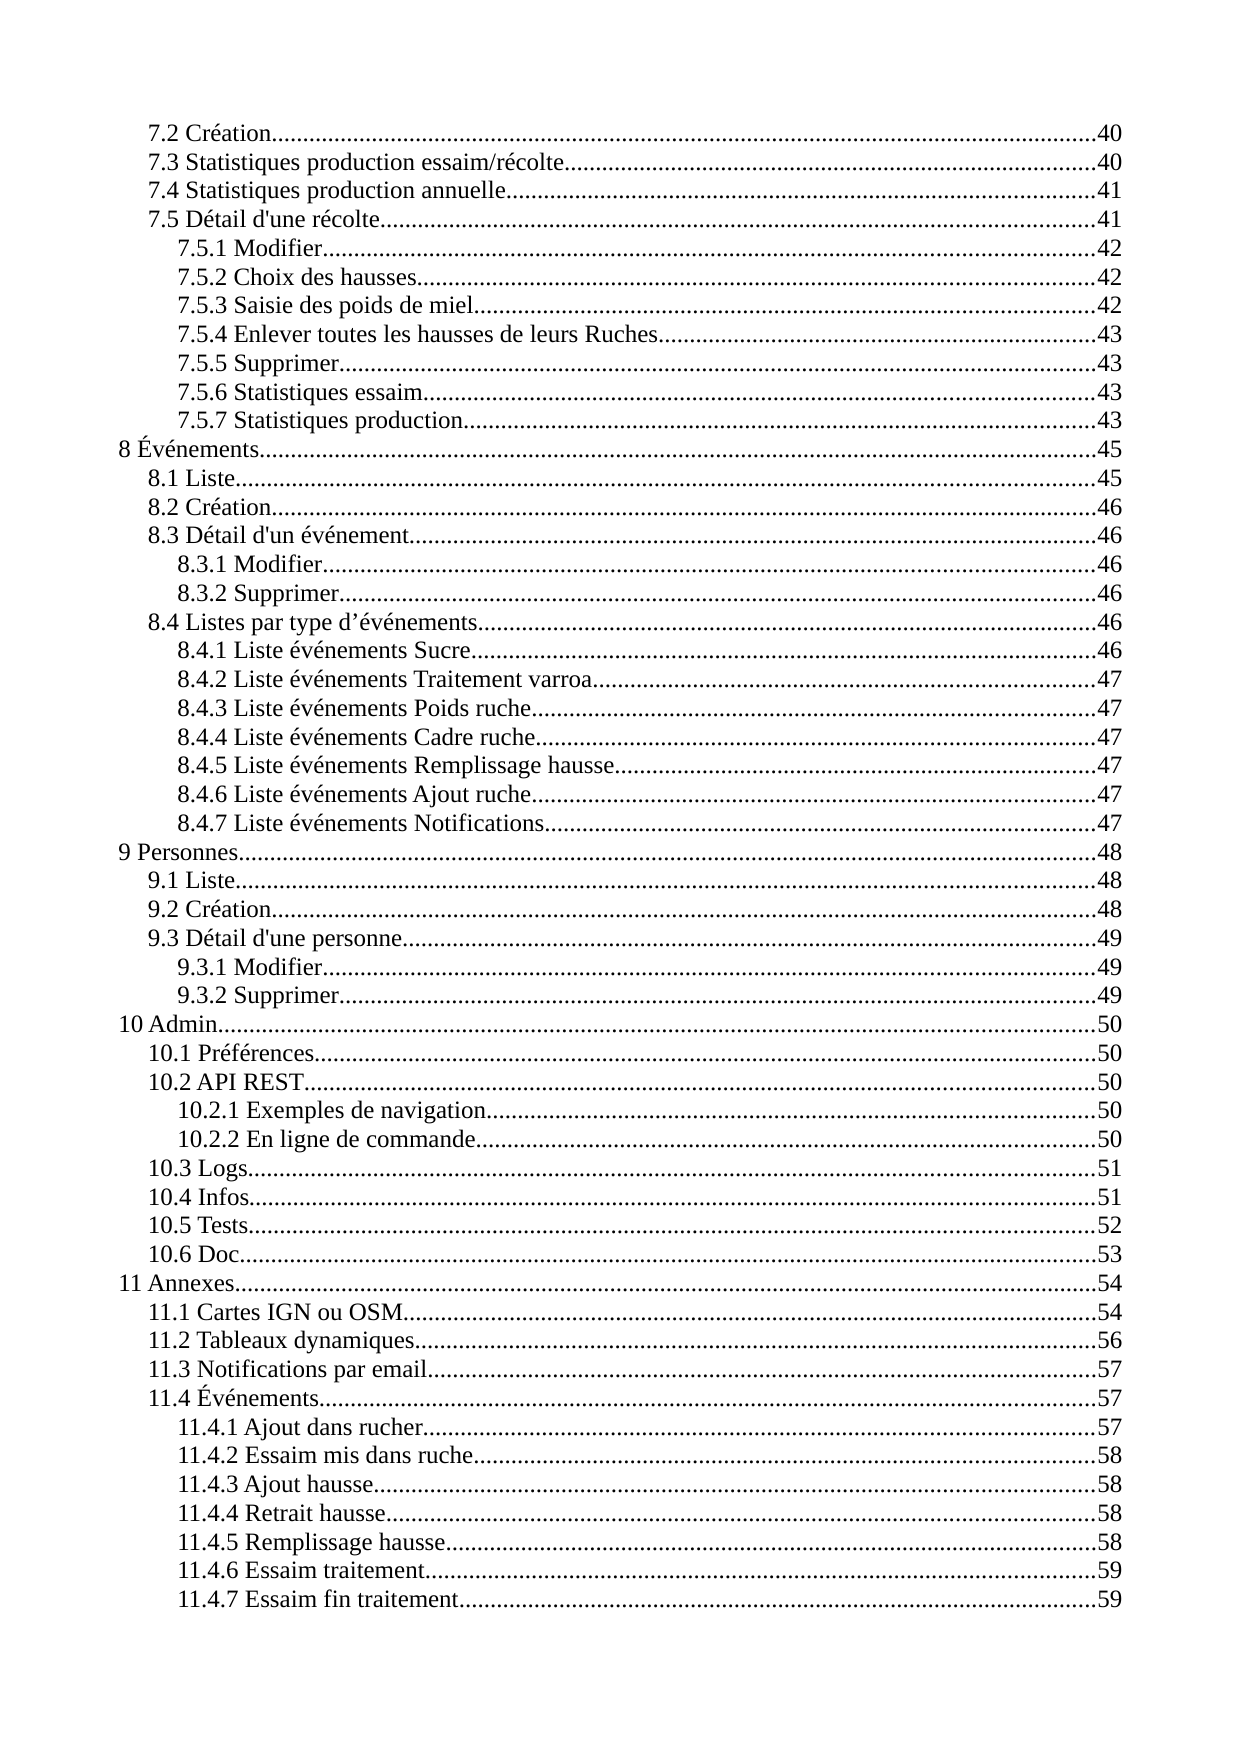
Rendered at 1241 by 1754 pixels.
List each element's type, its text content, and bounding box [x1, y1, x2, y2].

text 11.4.4 Retrait hausse 58 [177, 1498, 1122, 1527]
text 8.2 Création 46 [148, 492, 1122, 521]
text 7.3 Statistiques production essaim/récolte 40 [148, 147, 1122, 176]
text 8.3.1 Modifier 46 [177, 549, 1122, 578]
text 10.4 Infos 51 [148, 1182, 1122, 1211]
text 11 Annexes 54 [118, 1268, 1122, 1297]
text 8.4.7 Liste événements Notifications 47 [177, 808, 1122, 837]
text 10.6 Doc 53 [148, 1239, 1122, 1268]
text 8.4.4 Liste événements Cadre ruche 47 [177, 722, 1122, 751]
text 8.4.1 Liste événements Sucre 46 [177, 636, 1122, 664]
text 7.4 Statistiques production annuelle 41 [148, 176, 1122, 204]
text 7.5.7 Statistiques production 43 [177, 406, 1122, 434]
text 10.2 API REST 50 [148, 1067, 1122, 1096]
text 11.4.5 Remplissage hausse 58 [177, 1527, 1122, 1556]
text 11.4.7 Essaim fin traitement 59 [177, 1584, 1122, 1613]
text 9.3.1 Modifier 49 [177, 952, 1122, 981]
text 9.3.2 Supprimer 49 [177, 981, 1122, 1009]
text 11.4.6 Essaim traitement 59 [177, 1556, 1122, 1584]
text 8.4.6 Liste événements Ajout ruche 47 [177, 779, 1122, 808]
text 11.3 Notifications par email 57 [148, 1354, 1122, 1383]
text 7.5.2 Choix des hausses 42 [177, 262, 1122, 291]
text 11.4.2 Essaim mis dans ruche 58 [177, 1441, 1122, 1469]
text 8.3.2 Supprimer 46 [177, 578, 1122, 607]
text 8 Événements 45 [118, 434, 1122, 463]
text 11.2 Tableaux dynamiques 56 [148, 1326, 1122, 1354]
text 8.4.2 Liste événements Traitement varroa 47 [177, 664, 1122, 693]
text 10 Admin 50 [118, 1009, 1122, 1038]
text 11.4.3 Ajout hausse 58 [177, 1469, 1122, 1498]
text 8.1 Liste 45 [148, 463, 1122, 492]
text 10.2.2 En ligne de commande 50 [177, 1124, 1122, 1153]
text 9.1 Liste 48 [148, 866, 1122, 894]
text 8.4 Listes par type d’événements 46 [148, 607, 1122, 636]
text 10.3 Logs 51 [148, 1153, 1122, 1182]
text 10.2.1 Exemples de navigation 50 [177, 1096, 1122, 1124]
text 7.5.3 Saisie des poids de miel 42 [177, 291, 1122, 319]
text 7.2 Création 40 [148, 118, 1122, 147]
text 8.4.3 Liste événements Poids ruche 47 [177, 693, 1122, 722]
text 8.3 Détail d'un événement 46 [148, 521, 1122, 549]
text 11.1 Cartes IGN ou OSM 54 [148, 1297, 1122, 1326]
text 7.5.1 Modifier 42 [177, 233, 1122, 262]
text 8.4.5 Liste événements Remplissage hausse 47 [177, 751, 1122, 779]
text 11.4 Événements 57 [148, 1383, 1122, 1412]
text 9.2 Création 48 [148, 894, 1122, 923]
text 7.5.5 Supprimer 43 [177, 348, 1122, 377]
text 7.5.6 Statistiques essaim 43 [177, 377, 1122, 406]
text 7.5.4 Enlever toutes les hausses de leurs Ruches 43 [177, 319, 1122, 348]
text 9 Personnes 48 [118, 837, 1122, 866]
text 7.5 Détail d'une récolte 41 [148, 204, 1122, 233]
text 10.5 Tests 52 [148, 1211, 1122, 1239]
text 9.3 Détail d'une personne 49 [148, 923, 1122, 952]
text 11.4.1 Ajout dans rucher 57 [177, 1412, 1122, 1441]
text 10.1 Préférences 50 [148, 1038, 1122, 1067]
